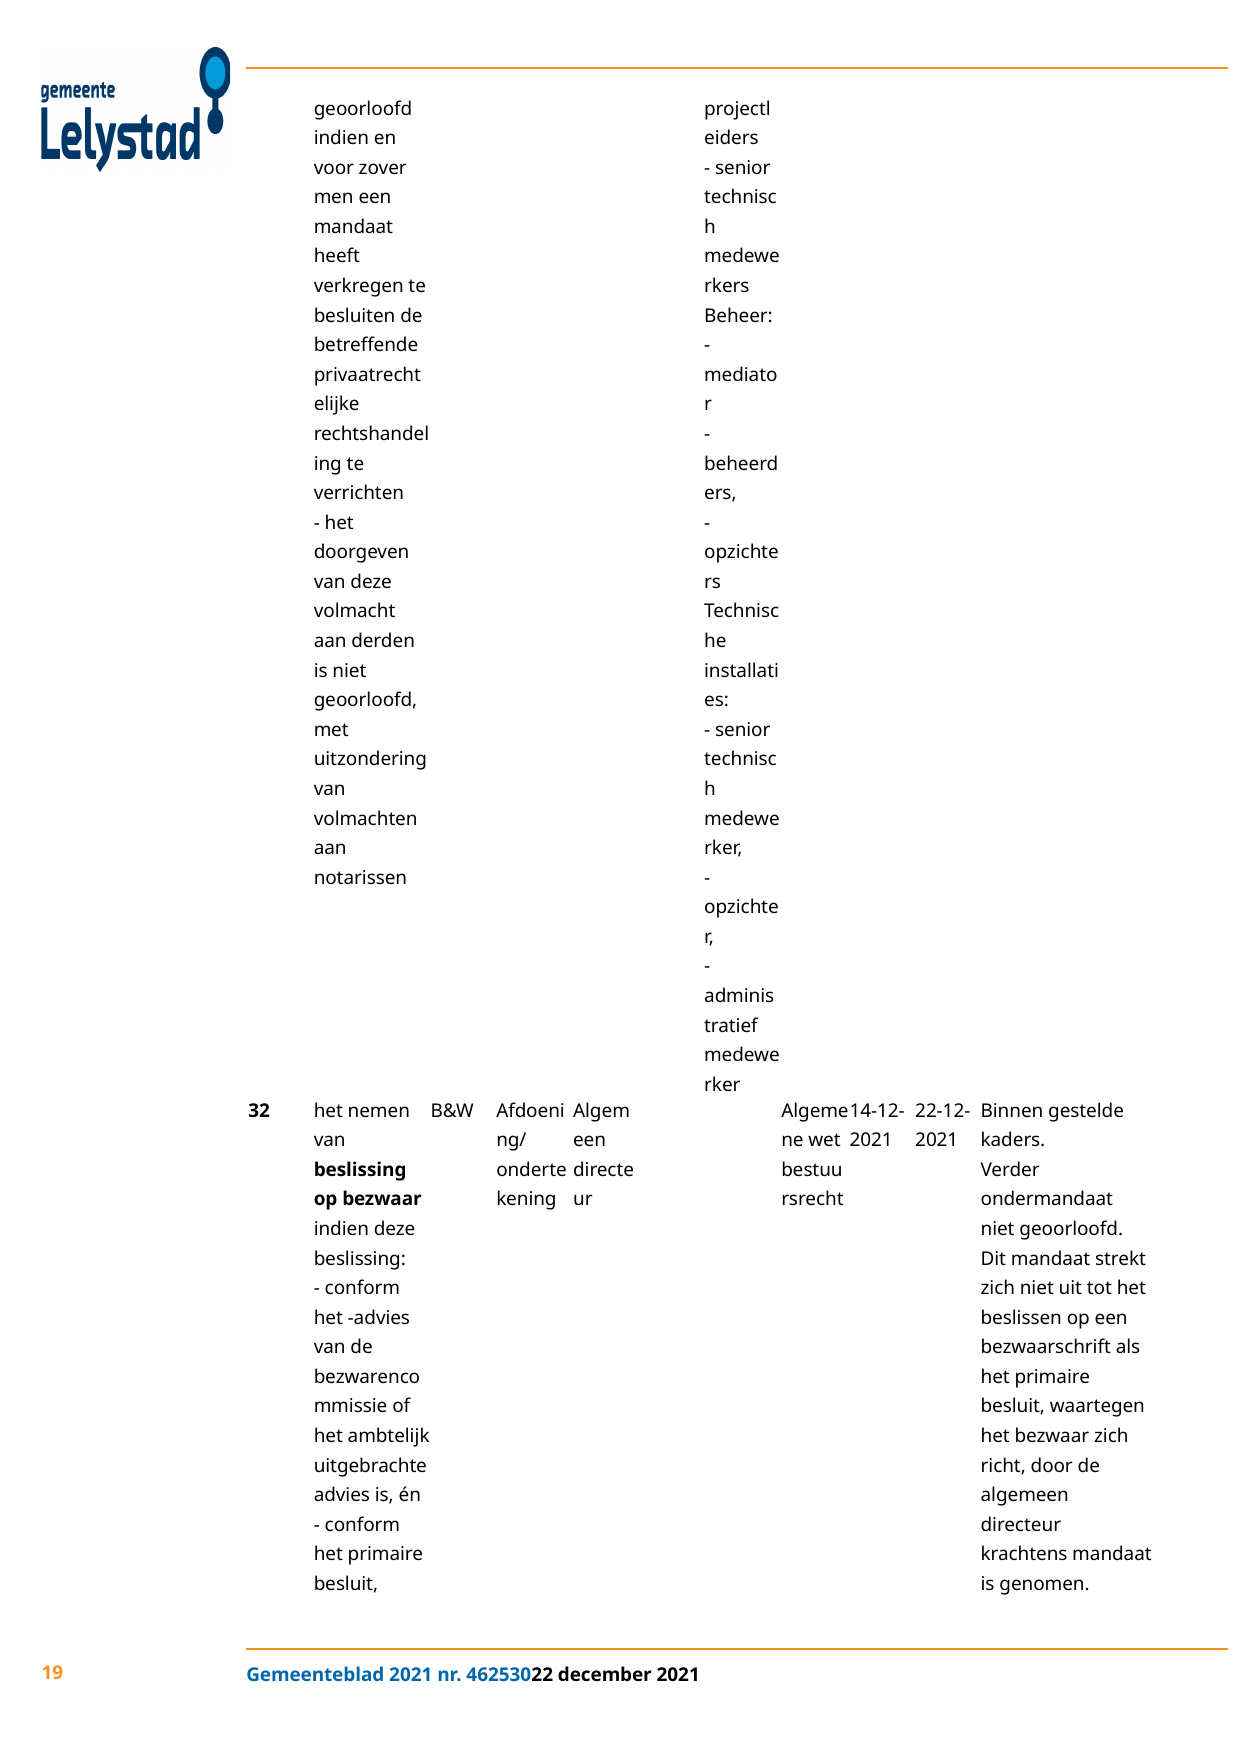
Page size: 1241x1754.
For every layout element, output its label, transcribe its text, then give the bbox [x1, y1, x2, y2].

picture [41, 47, 231, 172]
table_cell geoorloofd indien en voor zover men een mandaat heeft verkregen te besluiten de betreffende privaatrechtelijke rechtshandeling te verrichten - het doorgeven van deze volmacht aan derden is niet geoorloofd, met uitzondering van volmachten aan notarissen [314, 95, 430, 1097]
table_cell [639, 95, 704, 1097]
table_cell [849, 95, 915, 1097]
table_cell [980, 95, 1152, 1097]
table_cell [430, 95, 496, 1097]
table_cell [573, 95, 638, 1097]
table_cell 14-12-2021 [849, 1097, 915, 1596]
table_cell - projectleiders - senior technisch medewerkers Beheer: - mediator - beheerders, - opzichters Technische installaties: - senior technisch medewerker, - opzichter, - administratief medewerker [704, 95, 781, 1097]
table_cell B&W [430, 1097, 496, 1596]
table_cell [639, 1097, 704, 1596]
table_cell het nemen van beslissing op bezwaar indien deze beslissing: - conform het -advies van de bezwarencommissie of het ambtelijk uitgebrachte advies is, én - conform het primaire besluit, [314, 1097, 430, 1596]
table_cell [704, 1097, 781, 1596]
table_cell Algemeen directeur [573, 1097, 638, 1596]
table_cell [248, 95, 313, 1097]
table_cell [915, 95, 980, 1097]
table_cell Algemene wet bestuursrecht [781, 1097, 849, 1596]
table_cell [496, 95, 573, 1097]
table_cell 32 [248, 1097, 313, 1596]
table_cell 22-12-2021 [915, 1097, 980, 1596]
table_cell [781, 95, 849, 1097]
table_cell Afdoening/ondertekening [496, 1097, 573, 1596]
table_cell Binnen gestelde kaders. Verder ondermandaat niet geoorloofd. Dit mandaat strekt zich niet uit tot het beslissen op een bezwaarschrift als het primaire besluit, waartegen het bezwaar zich richt, door de algemeen directeur krachtens mandaat is genomen. [980, 1097, 1152, 1596]
